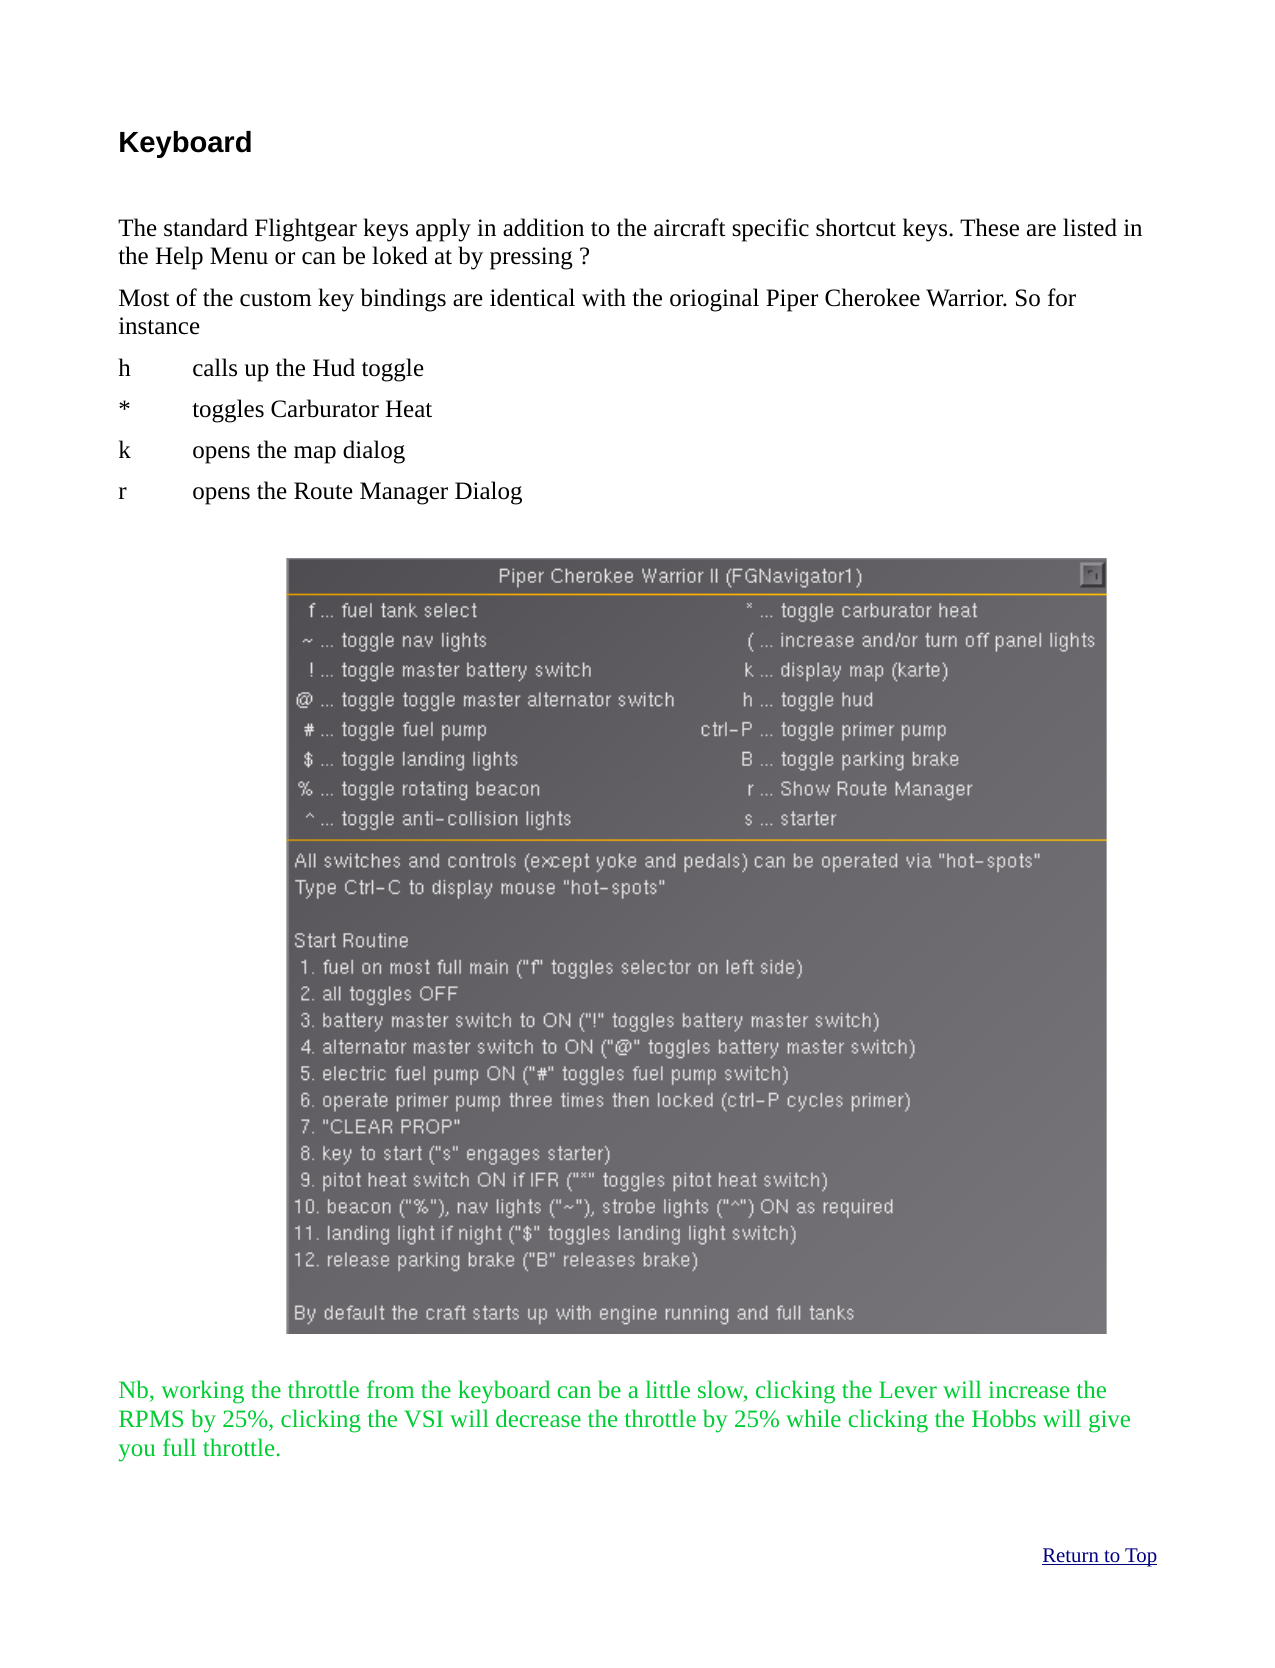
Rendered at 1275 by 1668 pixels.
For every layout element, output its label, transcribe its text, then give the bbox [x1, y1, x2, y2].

subtitle Keyboard [118, 125, 1157, 159]
text Most of the custom key bindings are identical with the orioginal Piper Cherokee Warrior. So for instance [118, 283, 1157, 340]
text * toggles Carburator Heat [118, 394, 1157, 423]
text h calls up the Hud toggle [118, 353, 1157, 381]
text The standard Flightgear keys apply in addition to the aircraft specific shortcut keys. These are listed in the Help Menu or can be loked at by pressing ? [118, 213, 1157, 270]
text k opens the map dialog [118, 435, 1157, 464]
text r opens the Route Manager Dialog [118, 476, 1157, 505]
text Nb, working the throttle from the keyboard can be a little slow, clicking the Lever will increase the RPMS by 25%, clicking the VSI will decrease the throttle by 25% while clicking the Hobbs will give you full throttle. [118, 1375, 1157, 1461]
picture [286, 558, 1107, 1334]
